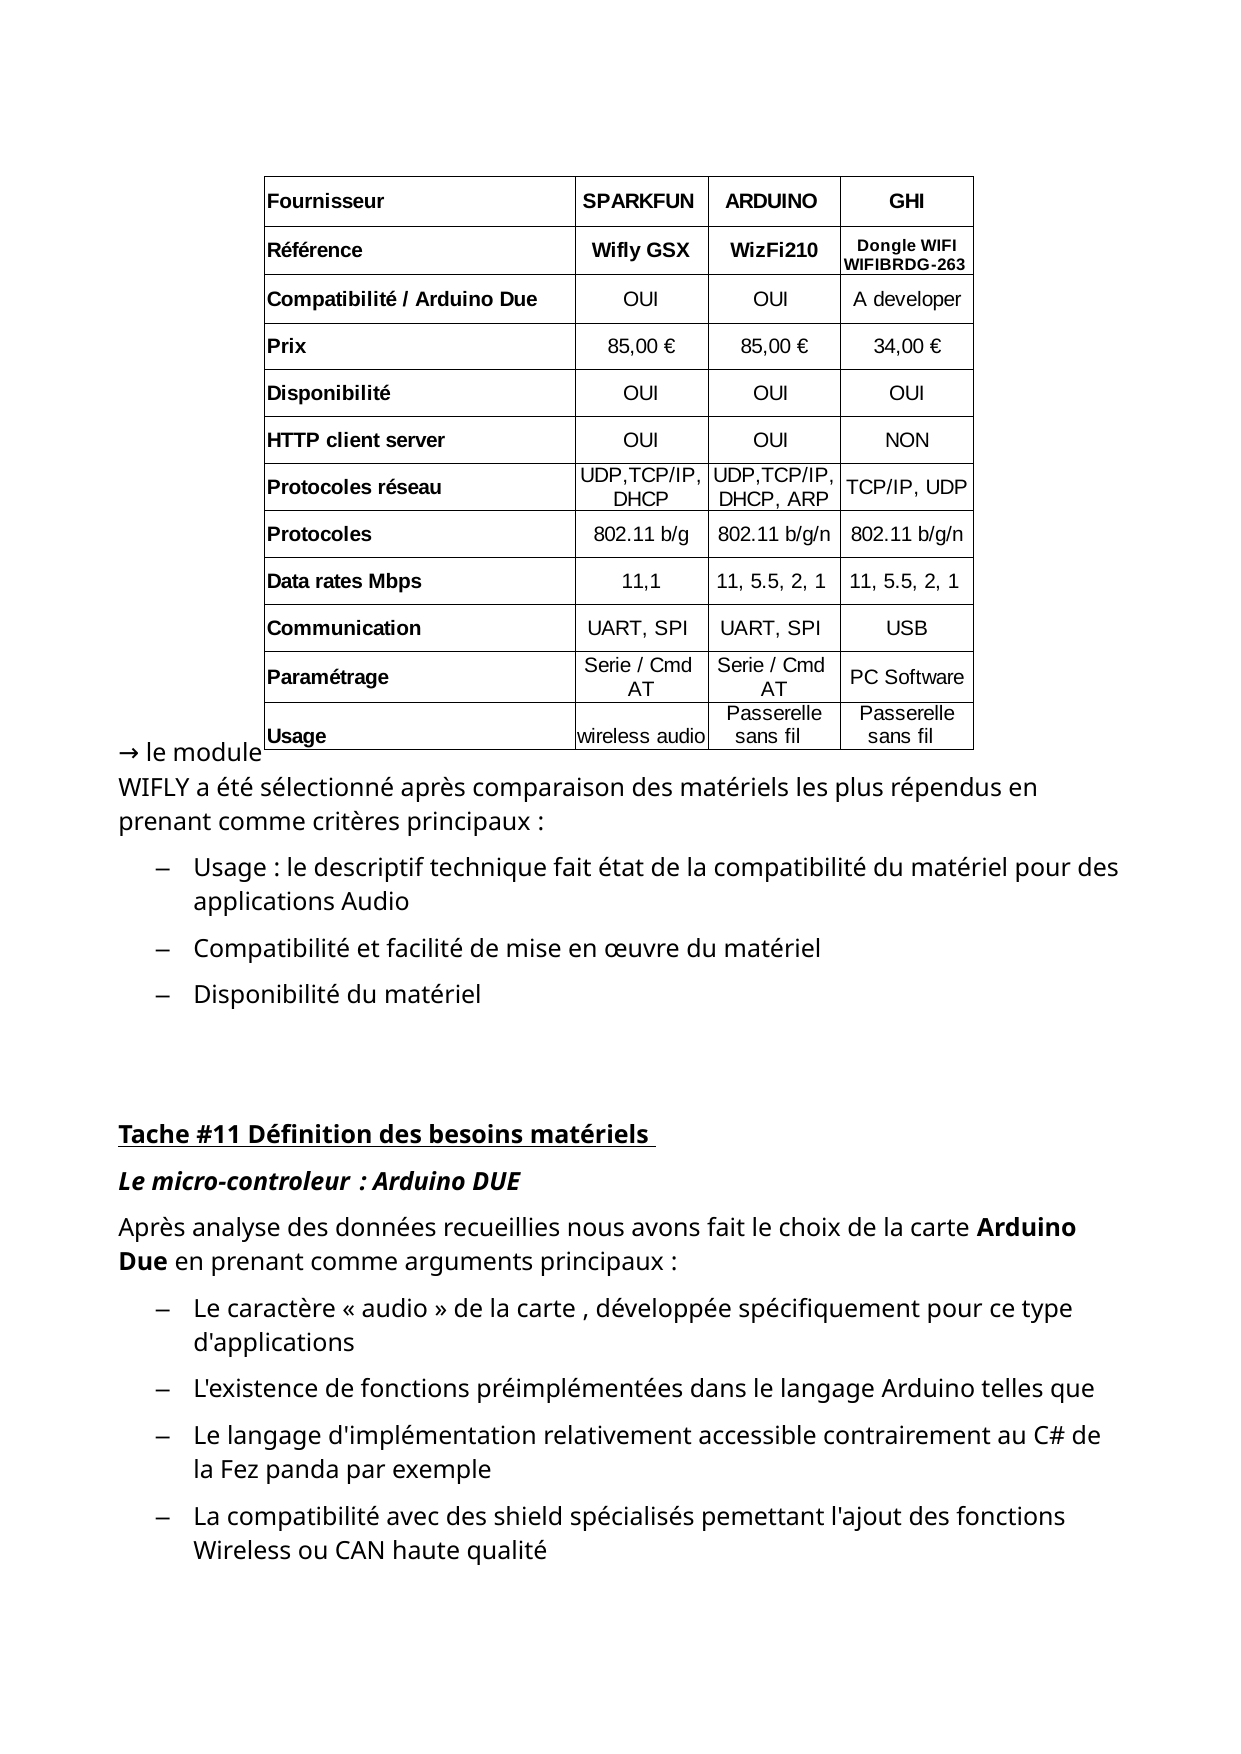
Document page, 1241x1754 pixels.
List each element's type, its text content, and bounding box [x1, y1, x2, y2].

text Après analyse des données recueillies nous avons fait le choix de la carte Arduino Due en prenant comme arguments principaux : [118, 1210, 1122, 1278]
text Le micro-controleur : Arduino DUE [118, 1163, 1122, 1197]
list Compatibilité et facilité de mise en œuvre du matériel [156, 930, 1122, 964]
text Tache #11 Définition des besoins matériels [118, 1117, 1122, 1151]
list Disponibilité du matériel [156, 977, 1122, 1011]
list Le caractère « audio » de la carte , développée spécifiquement pour ce type d'applications [156, 1290, 1122, 1358]
text → le module WIFLY a été sélectionné après comparaison des matériels les plus répendus en prenant comme critères principaux : [118, 735, 1122, 837]
list L'existence de fonctions préimplémentées dans le langage Arduino telles que [156, 1371, 1122, 1405]
list Le langage d'implémentation relativement accessible contrairement au C# de la Fez panda par exemple [156, 1418, 1122, 1486]
list Usage : le descriptif technique fait état de la compatibilité du matériel pour des applications Audio [156, 850, 1122, 918]
list La compatibilité avec des shield spécialisés pemettant l'ajout des fonctions Wireless ou CAN haute qualité [156, 1498, 1122, 1566]
